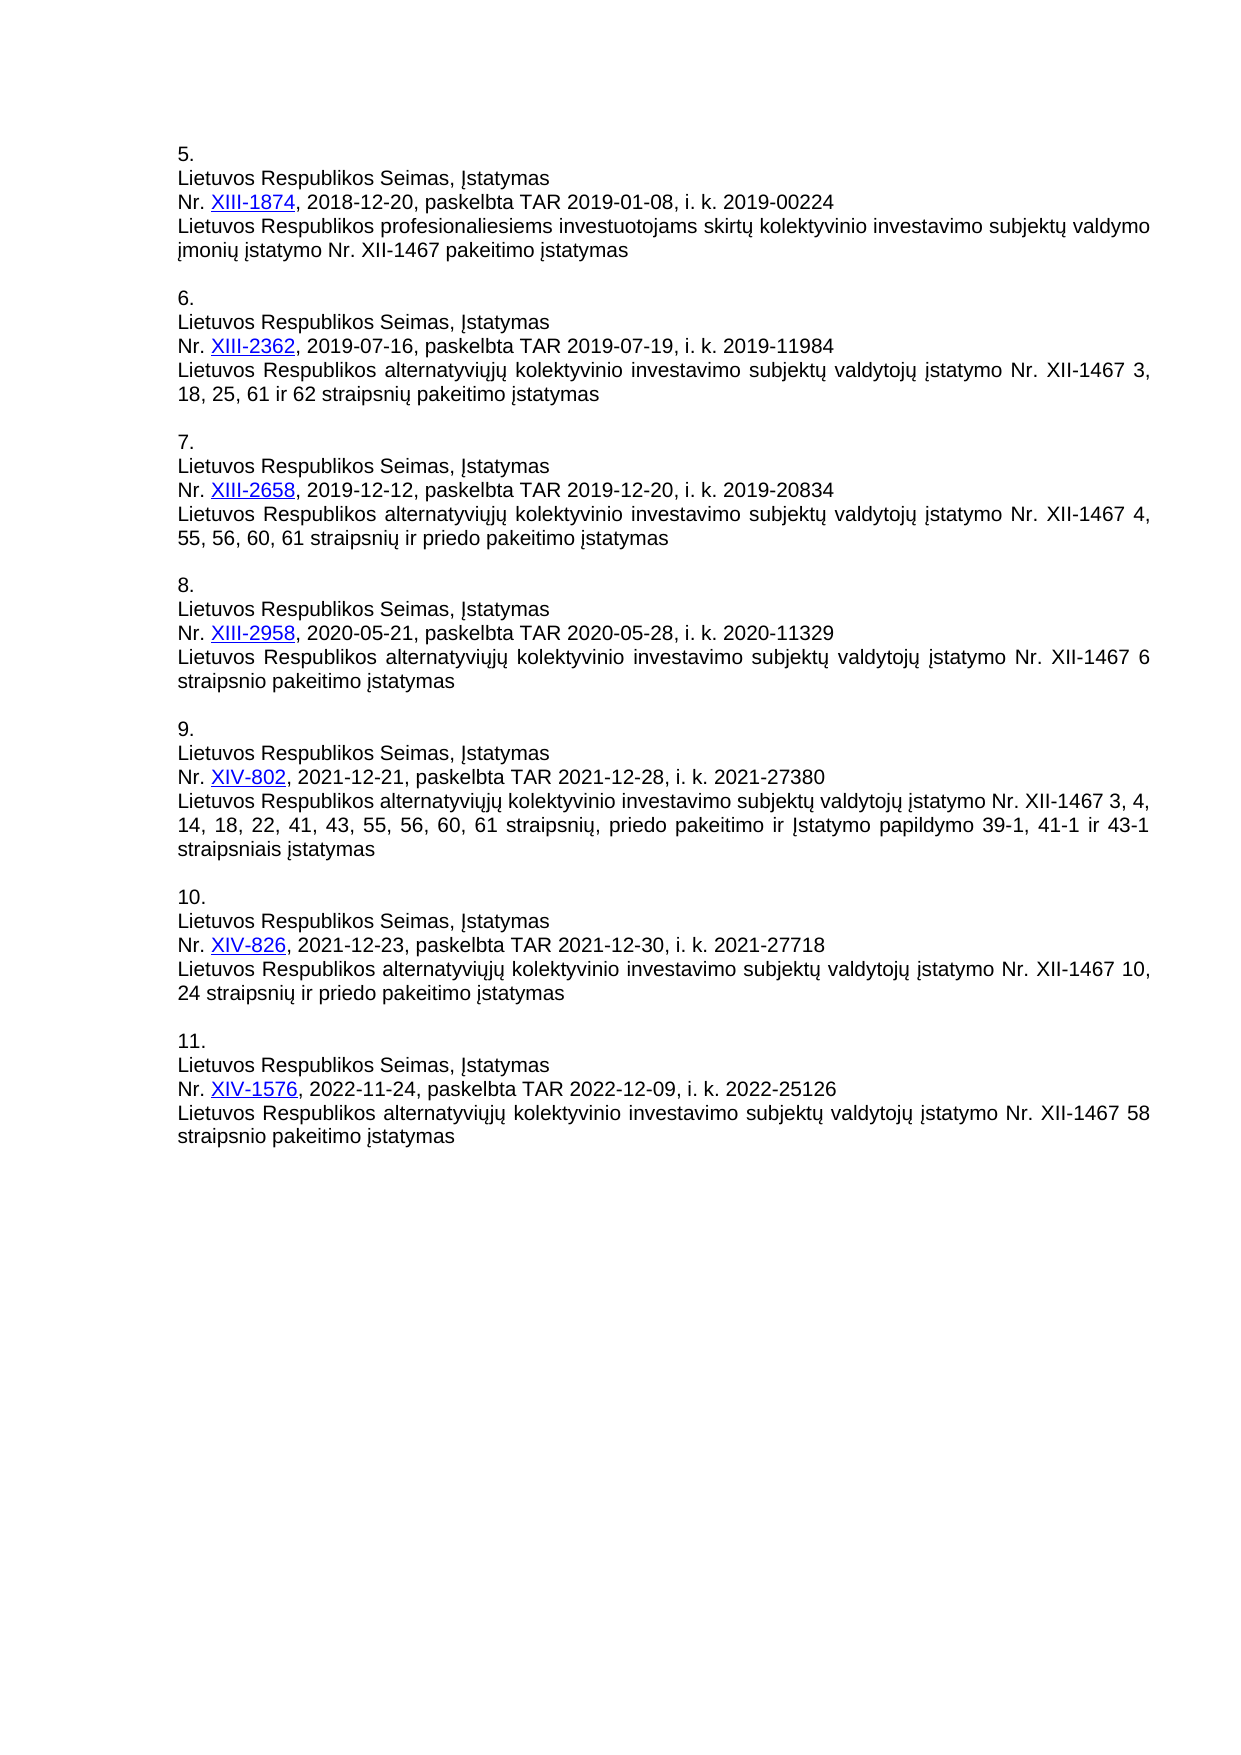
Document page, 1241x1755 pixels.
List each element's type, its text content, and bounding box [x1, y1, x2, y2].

text 10. [177, 885, 1152, 909]
text Lietuvos Respublikos Seimas, Įstatymas [177, 166, 1152, 190]
text 8. [177, 573, 1152, 597]
text Lietuvos Respublikos alternatyviųjų kolektyvinio investavimo subjektų valdytojų įstatymo Nr. XII-1467 58 straipsnio pakeitimo įstatymas [177, 1100, 1152, 1148]
text Nr. XIV-826, 2021-12-23, paskelbta TAR 2021-12-30, i. k. 2021-27718 [177, 933, 1152, 957]
text Lietuvos Respublikos Seimas, Įstatymas [177, 741, 1152, 765]
text Lietuvos Respublikos Seimas, Įstatymas [177, 310, 1152, 334]
text Lietuvos Respublikos alternatyviųjų kolektyvinio investavimo subjektų valdytojų įstatymo Nr. XII-1467 3, 18, 25, 61 ir 62 straipsnių pakeitimo įstatymas [177, 358, 1152, 406]
text 11. [177, 1028, 1152, 1052]
text Nr. XIV-802, 2021-12-21, paskelbta TAR 2021-12-28, i. k. 2021-27380 [177, 765, 1152, 789]
text Lietuvos Respublikos Seimas, Įstatymas [177, 1052, 1152, 1076]
text Lietuvos Respublikos alternatyviųjų kolektyvinio investavimo subjektų valdytojų įstatymo Nr. XII-1467 10, 24 straipsnių ir priedo pakeitimo įstatymas [177, 957, 1152, 1004]
text Lietuvos Respublikos Seimas, Įstatymas [177, 453, 1152, 477]
text Nr. XIII-2958, 2020-05-21, paskelbta TAR 2020-05-28, i. k. 2020-11329 [177, 621, 1152, 645]
text 7. [177, 429, 1152, 453]
text 9. [177, 717, 1152, 741]
text Nr. XIII-1874, 2018-12-20, paskelbta TAR 2019-01-08, i. k. 2019-00224 [177, 190, 1152, 214]
text Lietuvos Respublikos alternatyviųjų kolektyvinio investavimo subjektų valdytojų įstatymo Nr. XII-1467 6 straipsnio pakeitimo įstatymas [177, 645, 1152, 693]
text Lietuvos Respublikos profesionaliesiems investuotojams skirtų kolektyvinio investavimo subjektų valdymo įmonių įstatymo Nr. XII-1467 pakeitimo įstatymas [177, 214, 1152, 262]
text 5. [177, 142, 1152, 166]
text Lietuvos Respublikos Seimas, Įstatymas [177, 909, 1152, 933]
text Lietuvos Respublikos alternatyviųjų kolektyvinio investavimo subjektų valdytojų įstatymo Nr. XII-1467 3, 4, 14, 18, 22, 41, 43, 55, 56, 60, 61 straipsnių, priedo pakeitimo ir Įstatymo papildymo 39-1, 41-1 ir 43-1 straipsniais įstatymas [177, 789, 1152, 861]
text Nr. XIV-1576, 2022-11-24, paskelbta TAR 2022-12-09, i. k. 2022-25126 [177, 1076, 1152, 1100]
text Nr. XIII-2658, 2019-12-12, paskelbta TAR 2019-12-20, i. k. 2019-20834 [177, 477, 1152, 501]
text 6. [177, 286, 1152, 310]
text Lietuvos Respublikos alternatyviųjų kolektyvinio investavimo subjektų valdytojų įstatymo Nr. XII-1467 4, 55, 56, 60, 61 straipsnių ir priedo pakeitimo įstatymas [177, 501, 1152, 549]
text Lietuvos Respublikos Seimas, Įstatymas [177, 597, 1152, 621]
text Nr. XIII-2362, 2019-07-16, paskelbta TAR 2019-07-19, i. k. 2019-11984 [177, 334, 1152, 358]
